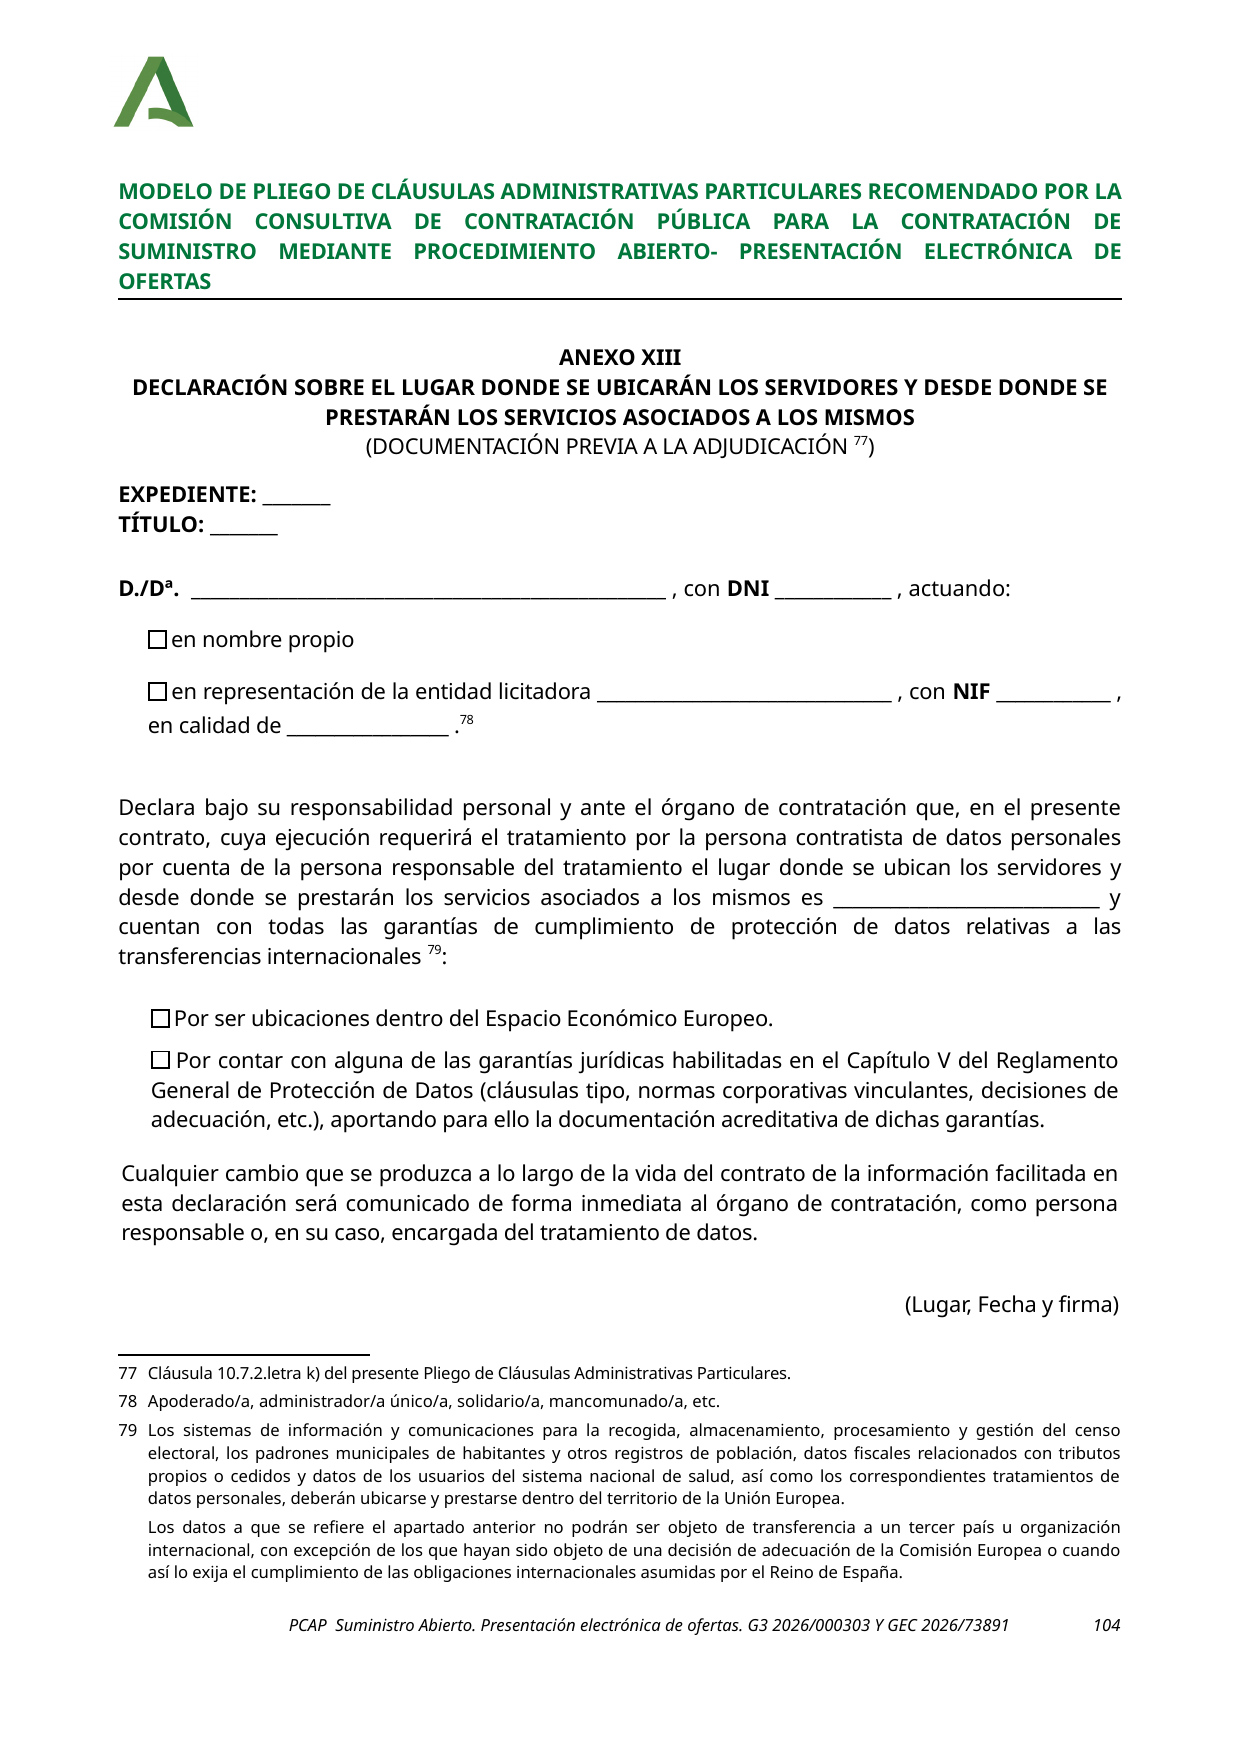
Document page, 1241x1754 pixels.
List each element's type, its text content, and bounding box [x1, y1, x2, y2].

text (DOCUMENTACIÓN PREVIA A LA ADJUDICACIÓN ) [118, 431, 1122, 461]
text Los datos a que se refiere el apartado anterior no podrán ser objeto de transferencia a un tercer país u organización internacional, con excepción de los que hayan sido objeto de una decisión de adecuación de la Comisión Europea o cuando así lo exija el cumplimiento de las obligaciones internacionales asumidas por el Reino de España. [118, 1516, 1122, 1584]
text Por ser ubicaciones dentro del Espacio Económico Europeo. [148, 1000, 1122, 1033]
text ANEXO XIII [118, 342, 1122, 372]
text Los sistemas de información y comunicaciones para la recogida, almacenamiento, procesamiento y gestión del censo electoral, los padrones municipales de habitantes y otros registros de población, datos fiscales relacionados con tributos propios o cedidos y datos de los usuarios del sistema nacional de salud, así como los correspondientes tratamientos de datos personales, deberán ubicarse y prestarse dentro del territorio de la Unión Europea. [118, 1419, 1122, 1509]
text en nombre propio [148, 624, 1122, 654]
text D./Dª. _________________________________________________ , con DNI ____________ , actuando: [118, 573, 1122, 602]
text Apoderado/a, administrador/a único/a, solidario/a, mancomunado/a, etc. [118, 1390, 1122, 1413]
text Por contar con alguna de las garantías jurídicas habilitadas en el Capítulo V del Reglamento General de Protección de Datos (cláusulas tipo, normas corporativas vinculantes, decisiones de adecuación, etc.), aportando para ello la documentación acreditativa de dichas garantías. [148, 1042, 1122, 1137]
text MODELO DE PLIEGO DE CLÁUSULAS ADMINISTRATIVAS PARTICULARES RECOMENDADO POR LA COMISIÓN CONSULTIVA DE CONTRATACIÓN PÚBLICA PARA LA CONTRATACIÓN DE SUMINISTRO MEDIANTE PROCEDIMIENTO ABIERTO- PRESENTACIÓN ELECTRÓNICA DE OFERTAS [118, 176, 1122, 298]
text Cláusula 10.7.2.letra k) del presente Pliego de Cláusulas Administrativas Particulares. [118, 1361, 1122, 1384]
text Cualquier cambio que se produzca a lo largo de la vida del contrato de la información facilitada en esta declaración será comunicado de forma inmediata al órgano de contratación, como persona responsable o, en su caso, encargada del tratamiento de datos. [118, 1155, 1122, 1247]
text Declara bajo su responsabilidad personal y ante el órgano de contratación que, en el presente contrato, cuya ejecución requerirá el tratamiento por la persona contratista de datos personales por cuenta de la persona responsable del tratamiento el lugar donde se ubican los servidores y desde donde se prestarán los servicios asociados a los mismos es ____________________________ y cuentan con todas las garantías de cumplimiento de protección de datos relativas a las transferencias internacionales : [118, 792, 1122, 971]
text en representación de la entidad licitadora _______________________________ , con NIF ____________ , en calidad de _________________ . [148, 676, 1122, 740]
text (Lugar, Fecha y firma) [118, 1286, 1122, 1321]
text EXPEDIENTE: _______ [118, 479, 1122, 509]
picture [109, 52, 198, 131]
text TÍTULO: _______ [118, 509, 1122, 538]
text DECLARACIÓN SOBRE EL LUGAR DONDE SE UBICARÁN LOS SERVIDORES Y DESDE DONDE SE PRESTARÁN LOS SERVICIOS ASOCIADOS A LOS MISMOS [118, 372, 1122, 431]
